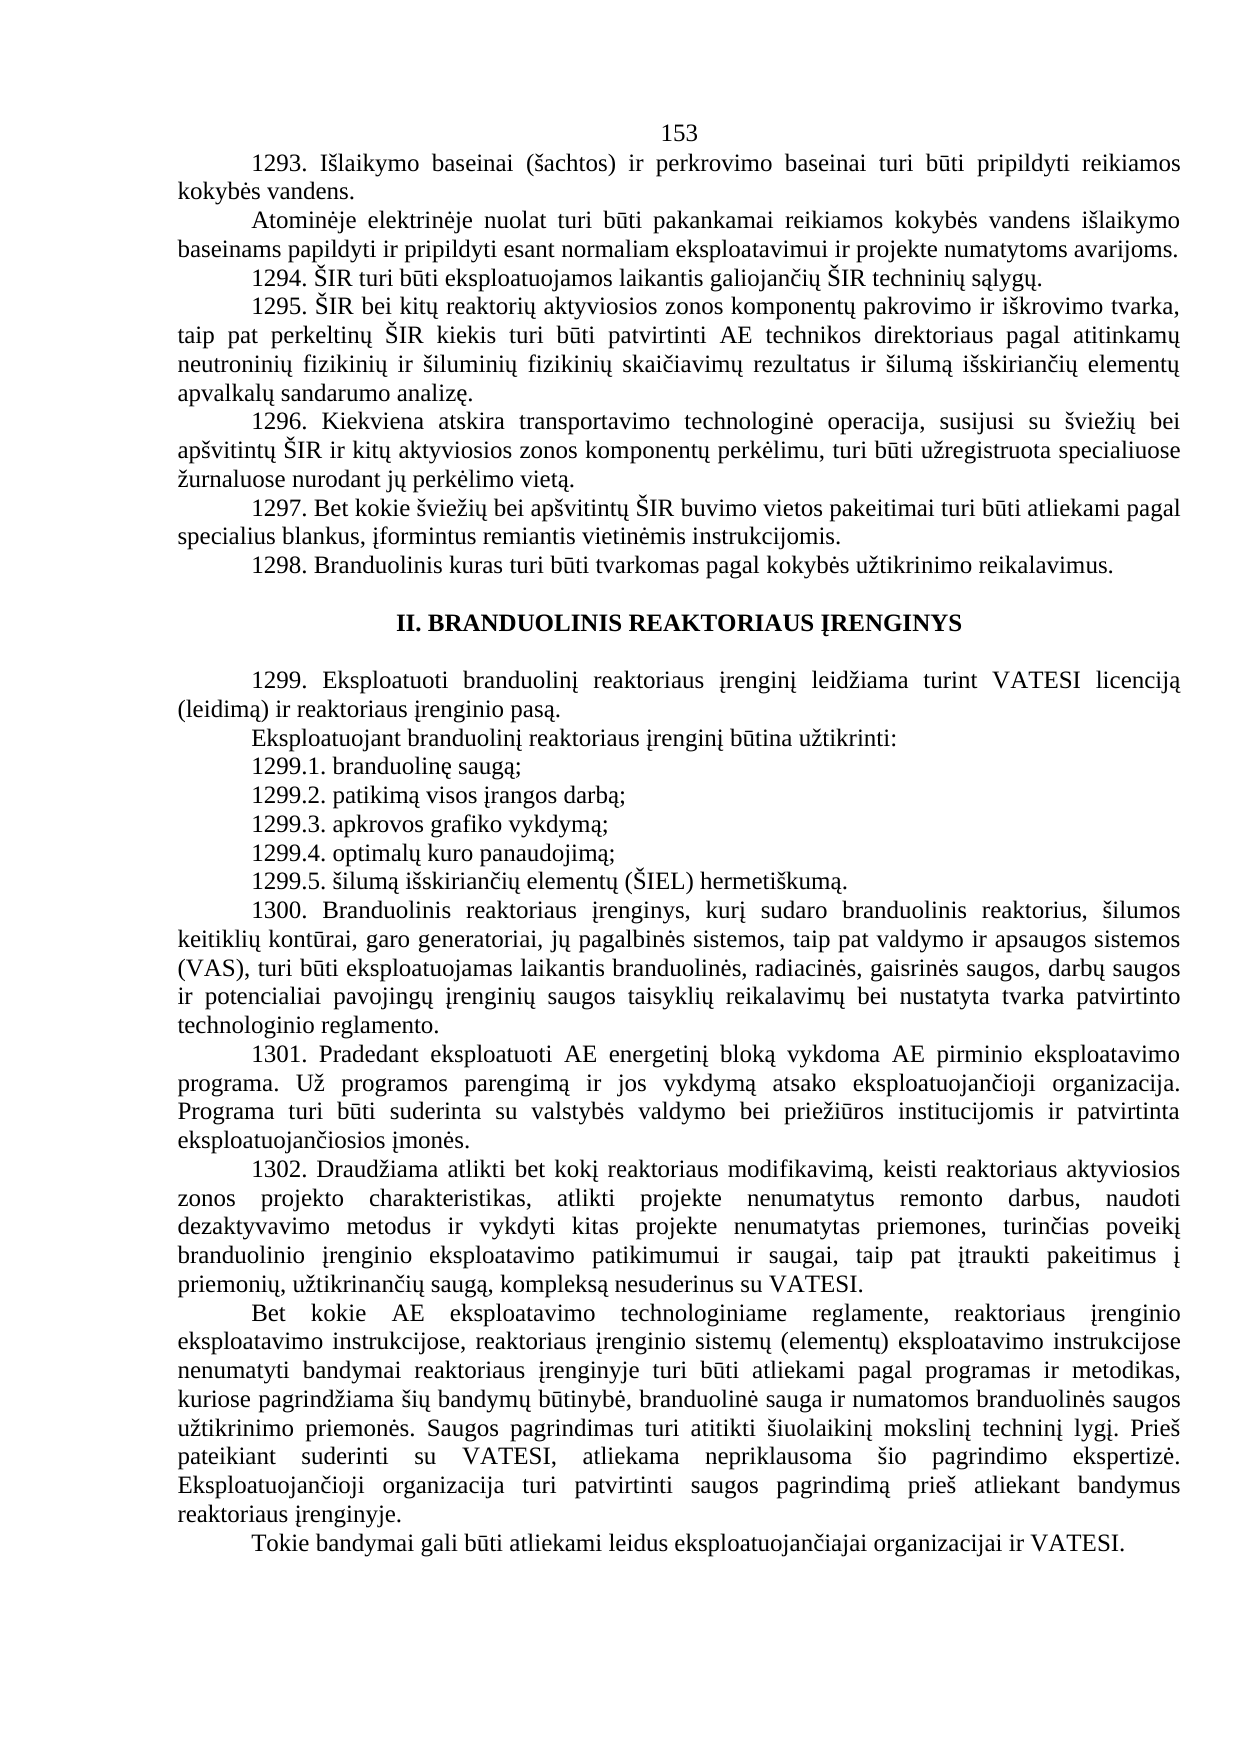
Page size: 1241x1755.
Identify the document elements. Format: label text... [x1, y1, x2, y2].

text 1294. ŠIR turi būti eksploatuojamos laikantis galiojančių ŠIR techninių sąlygų. [177, 263, 1181, 291]
text 1299.4. optimalų kuro panaudojimą; [177, 838, 1181, 866]
text 1299.5. šilumą išskiriančių elementų (ŠIEL) hermetiškumą. [177, 866, 1181, 895]
text Atominėje elektrinėje nuolat turi būti pakankamai reikiamos kokybės vandens išlaikymo baseinams papildyti ir pripildyti esant normaliam eksploatavimui ir projekte numatytoms avarijoms. [177, 205, 1181, 263]
text 1298. Branduolinis kuras turi būti tvarkomas pagal kokybės užtikrinimo reikalavimus. [177, 550, 1240, 579]
text 1295. ŠIR bei kitų reaktorių aktyviosios zonos komponentų pakrovimo ir iškrovimo tvarka, taip pat perkeltinų ŠIR kiekis turi būti patvirtinti AE technikos direktoriaus pagal atitinkamų neutroninių fizikinių ir šiluminių fizikinių skaičiavimų rezultatus ir šilumą išskiriančių elementų apvalkalų sandarumo analizę. [177, 291, 1181, 406]
text 1299. Eksploatuoti branduolinį reaktoriaus įrenginį leidžiama turint VATESI licenciją (leidimą) ir reaktoriaus įrenginio pasą. [177, 665, 1181, 723]
text 1297. Bet kokie šviežių bei apšvitintų ŠIR buvimo vietos pakeitimai turi būti atliekami pagal specialius blankus, įformintus remiantis vietinėmis instrukcijomis. [177, 493, 1181, 550]
text 1300. Branduolinis reaktoriaus įrenginys, kurį sudaro branduolinis reaktorius, šilumos keitiklių kontūrai, garo generatoriai, jų pagalbinės sistemos, taip pat valdymo ir apsaugos sistemos (VAS), turi būti eksploatuojamas laikantis branduolinės, radiacinės, gaisrinės saugos, darbų saugos ir potencialiai pavojingų įrenginių saugos taisyklių reikalavimų bei nustatyta tvarka patvirtinto technologinio reglamento. [177, 895, 1181, 1039]
text II. BRANDUOLINIS REAKTORIAUS ĮRENGINYS [177, 608, 1181, 636]
text 1293. Išlaikymo baseinai (šachtos) ir perkrovimo baseinai turi būti pripildyti reikiamos kokybės vandens. [177, 148, 1181, 205]
text Tokie bandymai gali būti atliekami leidus eksploatuojančiajai organizacijai ir VATESI. [177, 1528, 1181, 1556]
text Bet kokie AE eksploatavimo technologiniame reglamente, reaktoriaus įrenginio eksploatavimo instrukcijose, reaktoriaus įrenginio sistemų (elementų) eksploatavimo instrukcijose nenumatyti bandymai reaktoriaus įrenginyje turi būti atliekami pagal programas ir metodikas, kuriose pagrindžiama šių bandymų būtinybė, branduolinė sauga ir numatomos branduolinės saugos užtikrinimo priemonės. Saugos pagrindimas turi atitikti šiuolaikinį mokslinį techninį lygį. Prieš pateikiant suderinti su VATESI, atliekama nepriklausoma šio pagrindimo ekspertizė. Eksploatuojančioji organizacija turi patvirtinti saugos pagrindimą prieš atliekant bandymus reaktoriaus įrenginyje. [177, 1298, 1181, 1528]
text 1299.3. apkrovos grafiko vykdymą; [177, 809, 1181, 838]
text 1296. Kiekviena atskira transportavimo technologinė operacija, susijusi su šviežių bei apšvitintų ŠIR ir kitų aktyviosios zonos komponentų perkėlimu, turi būti užregistruota specialiuose žurnaluose nurodant jų perkėlimo vietą. [177, 406, 1181, 493]
text Eksploatuojant branduolinį reaktoriaus įrenginį būtina užtikrinti: [177, 723, 1181, 751]
text 1299.2. patikimą visos įrangos darbą; [177, 780, 1181, 809]
text 1302. Draudžiama atlikti bet kokį reaktoriaus modifikavimą, keisti reaktoriaus aktyviosios zonos projekto charakteristikas, atlikti projekte nenumatytus remonto darbus, naudoti dezaktyvavimo metodus ir vykdyti kitas projekte nenumatytas priemones, turinčias poveikį branduolinio įrenginio eksploatavimo patikimumui ir saugai, taip pat įtraukti pakeitimus į priemonių, užtikrinančių saugą, kompleksą nesuderinus su VATESI. [177, 1154, 1181, 1298]
text 1299.1. branduolinę saugą; [177, 751, 1181, 780]
text 1301. Pradedant eksploatuoti AE energetinį bloką vykdoma AE pirminio eksploatavimo programa. Už programos parengimą ir jos vykdymą atsako eksploatuojančioji organizacija. Programa turi būti suderinta su valstybės valdymo bei priežiūros institucijomis ir patvirtinta eksploatuojančiosios įmonės. [177, 1039, 1181, 1154]
